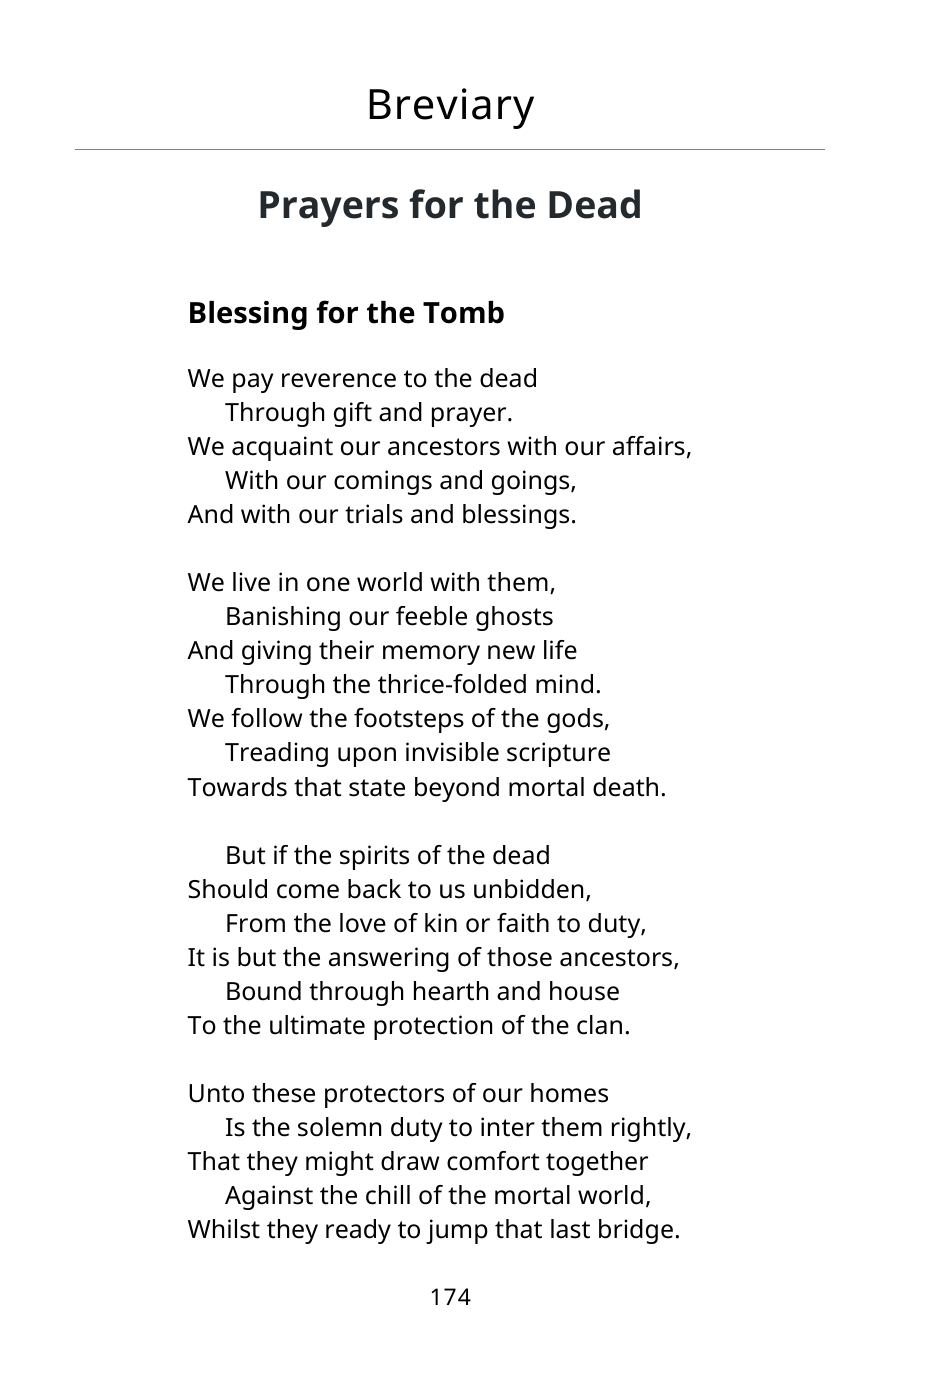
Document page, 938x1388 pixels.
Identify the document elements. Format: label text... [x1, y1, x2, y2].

text Through gift and prayer. [225, 394, 825, 428]
text That they might draw comfort together [187, 1144, 825, 1178]
text Through the thrice-folded mind. [225, 667, 825, 701]
text We acquaint our ancestors with our affairs, [187, 428, 825, 463]
text But if the spirits of the dead [225, 837, 825, 871]
text We live in one world with them, [187, 565, 825, 599]
text From the love of kin or faith to duty, [225, 905, 825, 939]
text Should come back to us unbidden, [187, 871, 825, 905]
text To the ultimate protection of the clan. [187, 1008, 825, 1042]
text And with our trials and blessings. [187, 497, 825, 531]
text Breviary [75, 75, 825, 132]
text Treading upon invisible scripture [225, 735, 825, 769]
text Banishing our feeble ghosts [225, 599, 825, 633]
text Against the chill of the mortal world, [225, 1178, 825, 1212]
text And giving their memory new life [187, 633, 825, 667]
text It is but the answering of those ancestors, [187, 939, 825, 973]
text Whilst they ready to jump that last bridge. [187, 1212, 825, 1246]
text Unto these protectors of our homes [187, 1076, 825, 1110]
text Bound through hearth and house [225, 973, 825, 1008]
subtitle Prayers for the Dead [75, 179, 825, 230]
text Blessing for the Tomb [187, 292, 825, 332]
text We pay reverence to the dead [187, 360, 825, 394]
text With our comings and goings, [225, 463, 825, 497]
text Towards that state beyond mortal death. [187, 769, 825, 803]
text Is the solemn duty to inter them rightly, [225, 1110, 825, 1144]
text We follow the footsteps of the gods, [187, 701, 825, 735]
